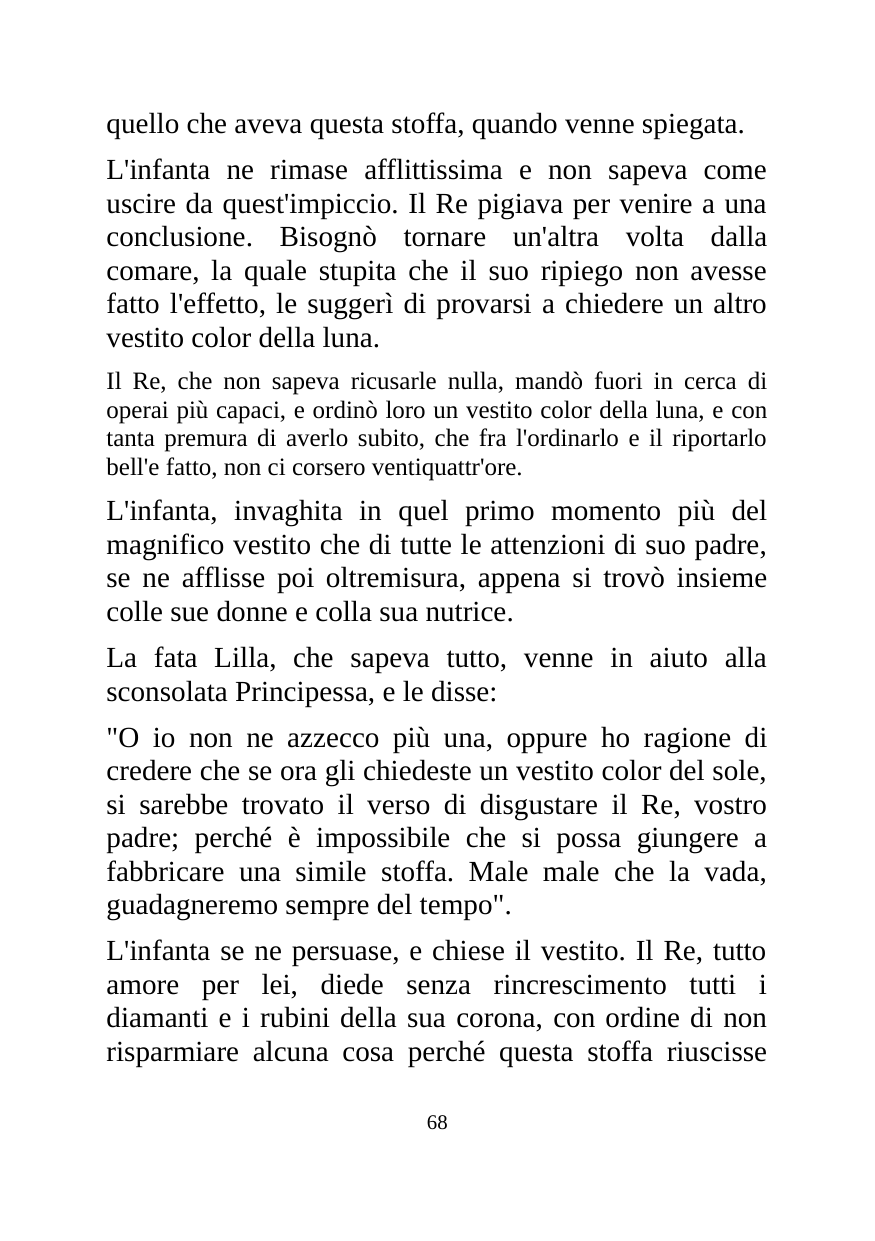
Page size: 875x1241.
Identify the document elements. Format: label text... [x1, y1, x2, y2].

text L'infanta ne rimase afflittissima e non sapeva come uscire da quest'impiccio. Il Re pigiava per venire a una conclusione. Bisognò tornare un'altra volta dalla comare, la quale stupita che il suo ripiego non avesse fatto l'effetto, le suggerì di provarsi a chiedere un altro vestito color della luna. [106, 152, 768, 353]
text "O io non ne azzecco più una, oppure ho ragione di credere che se ora gli chiedeste un vestito color del sole, si sarebbe trovato il verso di disgustare il Re, vostro padre; perché è impossibile che si possa giungere a fabbricare una simile stoffa. Male male che la vada, guadagneremo sempre del tempo". [106, 720, 768, 921]
text L'infanta se ne persuase, e chiese il vestito. Il Re, tutto amore per lei, diede senza rincrescimento tutti i diamanti e i rubini della sua corona, con ordine di non risparmiare alcuna cosa perché questa stoffa riuscisse [106, 933, 768, 1068]
text Il Re, che non sapeva ricusarle nulla, mandò fuori in cerca di operai più capaci, e ordinò loro un vestito color della luna, e con tanta premura di averlo subito, che fra l'ordinarlo e il riportarlo bell'e fatto, non ci corsero ventiquattr'ore. [106, 366, 768, 481]
text quello che aveva questa stoffa, quando venne spiegata. [106, 106, 768, 140]
text La fata Lilla, che sapeva tutto, venne in aiuto alla sconsolata Principessa, e le disse: [106, 640, 768, 707]
text L'infanta, invaghita in quel primo momento più del magnifico vestito che di tutte le attenzioni di suo padre, se ne afflisse poi oltremisura, appena si trovò insieme colle sue donne e colla sua nutrice. [106, 493, 768, 628]
